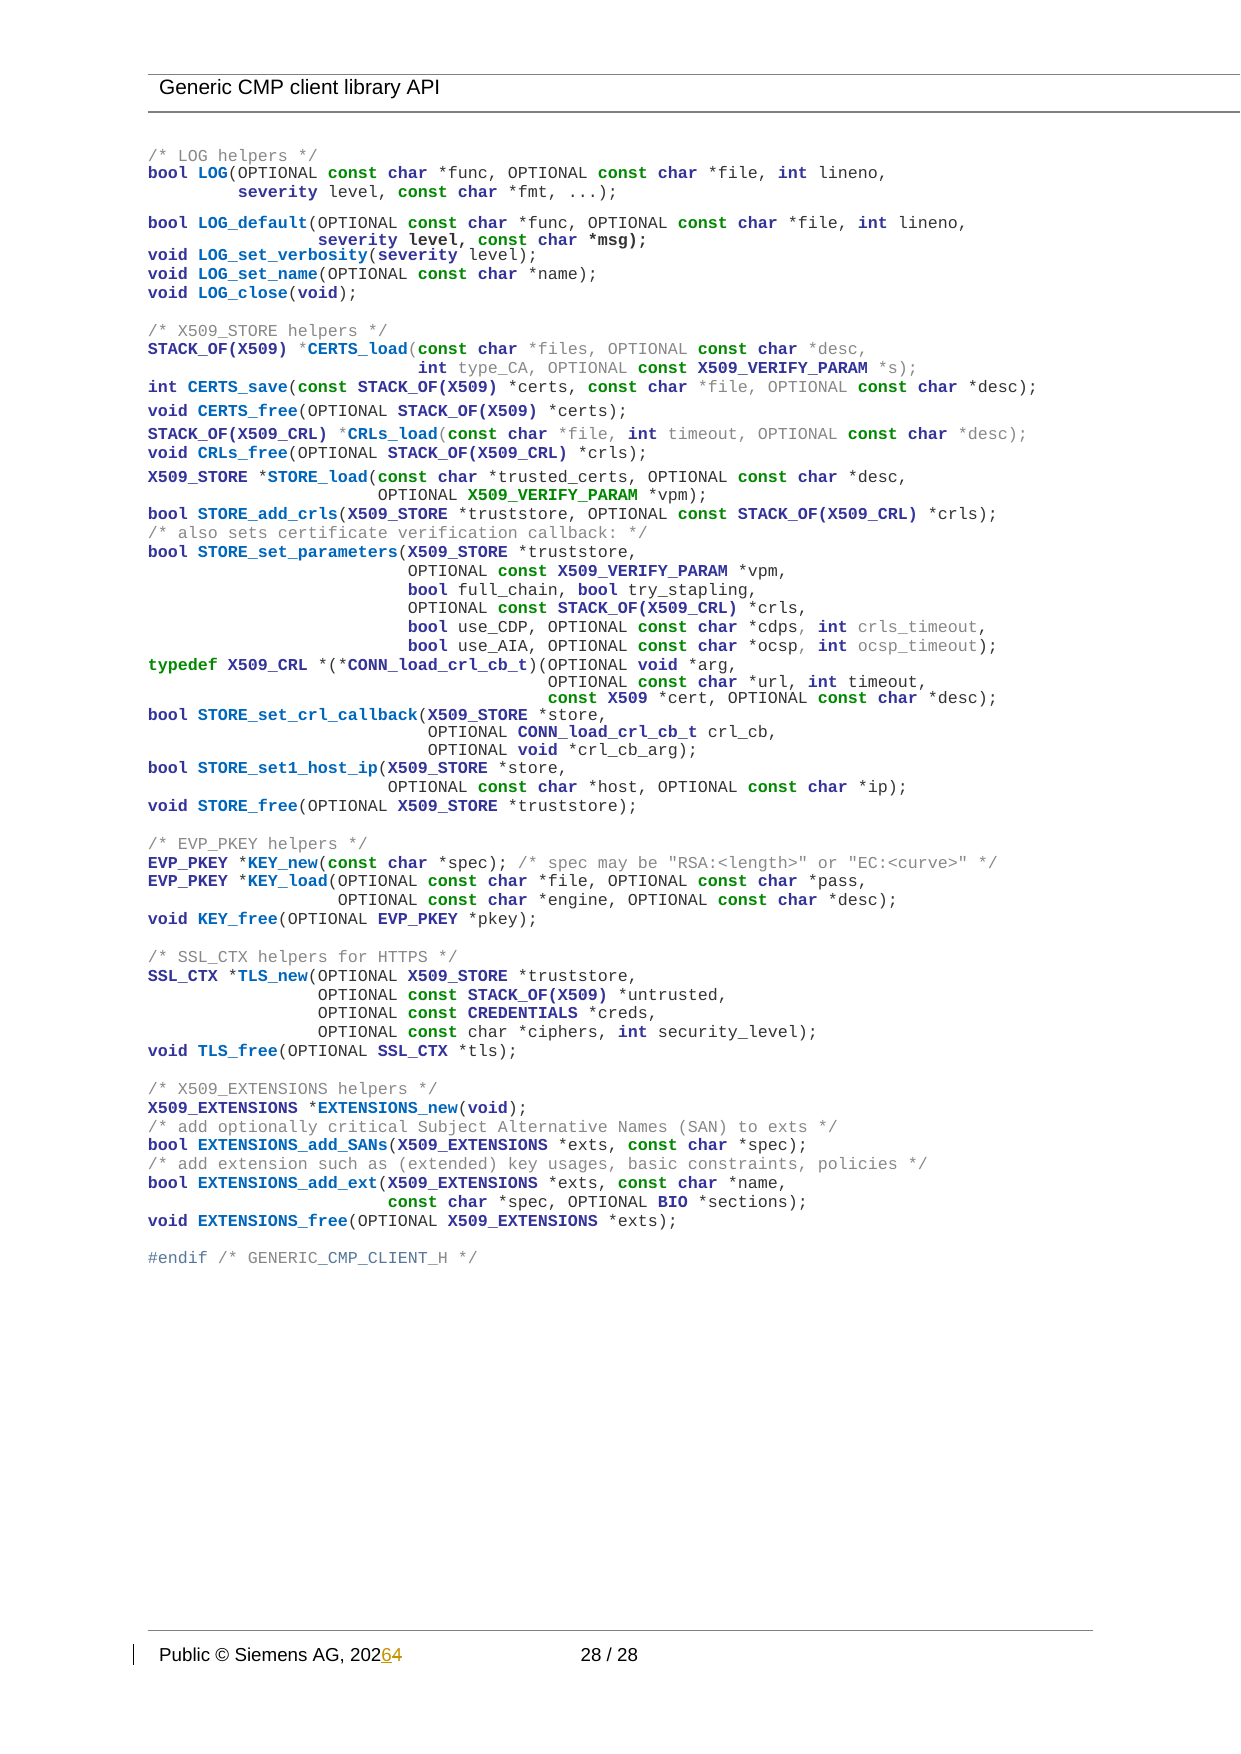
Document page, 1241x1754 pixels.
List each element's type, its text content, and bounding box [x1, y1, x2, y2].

text /* add optionally critical Subject Alternative Names (SAN) to exts */ [148, 1118, 1092, 1137]
text bool EXTENSIONS_add_SANs(X509_EXTENSIONS *exts, const char *spec); [148, 1137, 1092, 1156]
text void KEY_free(OPTIONAL EVP_PKEY *pkey); [148, 911, 1092, 929]
text /* SSL_CTX helpers for HTTPS */ [148, 948, 1092, 967]
text EVP_PKEY *KEY_new(const char *spec); /* spec may be "RSA:<length>" or "EC:<curve>" */ [148, 854, 1092, 873]
text bool LOG_default(OPTIONAL const char *func, OPTIONAL const char *file, int lineno, [148, 215, 1092, 232]
text OPTIONAL const char *host, OPTIONAL const char *ip); [148, 779, 1092, 798]
text bool LOG(OPTIONAL const char *func, OPTIONAL const char *file, int lineno, severity level, const char *fmt, ...); [148, 164, 1092, 202]
text STACK_OF(X509_CRL) *CRLs_load(const char *file, int timeout, OPTIONAL const char *desc); [148, 426, 1092, 444]
text OPTIONAL void *crl_cb_arg); [148, 741, 1092, 760]
text bool use_CDP, OPTIONAL const char *cdps, int crls_timeout, [148, 619, 1092, 638]
text STACK_OF(X509) *CERTS_load(const char *files, OPTIONAL const char *desc, [148, 341, 1092, 360]
text /* also sets certificate verification callback: */ [148, 525, 1092, 543]
text bool EXTENSIONS_add_ext(X509_EXTENSIONS *exts, const char *name, [148, 1175, 1092, 1193]
text OPTIONAL const char *url, int timeout, [148, 673, 1092, 690]
text void STORE_free(OPTIONAL X509_STORE *truststore); [148, 798, 1092, 816]
text bool full_chain, bool try_stapling, [148, 581, 1092, 600]
text bool STORE_add_crls(X509_STORE *truststore, OPTIONAL const STACK_OF(X509_CRL) *crls); [148, 506, 1092, 525]
text const X509 *cert, OPTIONAL const char *desc); [148, 690, 1092, 707]
text bool STORE_set_crl_callback(X509_STORE *store, [148, 707, 1092, 724]
text int CERTS_save(const STACK_OF(X509) *certs, const char *file, OPTIONAL const char *desc); [148, 379, 1092, 397]
text /* EVP_PKEY helpers */ [148, 835, 1092, 854]
text void TLS_free(OPTIONAL SSL_CTX *tls); [148, 1043, 1092, 1062]
text void CERTS_free(OPTIONAL STACK_OF(X509) *certs); [148, 402, 1092, 421]
text const char *spec, OPTIONAL BIO *sections); [148, 1193, 1092, 1212]
text /* X509_STORE helpers */ [148, 322, 1092, 341]
text X509_STORE *STORE_load(const char *trusted_certs, OPTIONAL const char *desc, OPTIONAL X509_VERIFY_PARAM *vpm); [148, 468, 1092, 506]
text #endif /* GENERIC_CMP_CLIENT_H */ [148, 1250, 1092, 1269]
text X509_EXTENSIONS *EXTENSIONS_new(void); [148, 1099, 1092, 1118]
text OPTIONAL const CREDENTIALS *creds, OPTIONAL const char *ciphers, int security_level); [148, 1005, 1092, 1043]
text SSL_CTX *TLS_new(OPTIONAL X509_STORE *truststore, OPTIONAL const STACK_OF(X509) *untrusted, [148, 967, 1092, 1005]
text int type_CA, OPTIONAL const X509_VERIFY_PARAM *s); [148, 360, 1092, 379]
text OPTIONAL const STACK_OF(X509_CRL) *crls, [148, 600, 1092, 619]
text EVP_PKEY *KEY_load(OPTIONAL const char *file, OPTIONAL const char *pass, OPTIONAL const char *engine, OPTIONAL const char *desc); [148, 873, 1092, 911]
text void EXTENSIONS_free(OPTIONAL X509_EXTENSIONS *exts); [148, 1212, 1092, 1231]
text severity level, const char *msg); void LOG_set_verbosity(severity level); [148, 232, 1092, 266]
text OPTIONAL const X509_VERIFY_PARAM *vpm, [148, 562, 1092, 581]
text void LOG_close(void); [148, 284, 1092, 303]
text /* LOG helpers */ [148, 148, 1092, 164]
text /* add extension such as (extended) key usages, basic constraints, policies */ [148, 1156, 1092, 1175]
text void CRLs_free(OPTIONAL STACK_OF(X509_CRL) *crls); [148, 444, 1092, 463]
text bool STORE_set1_host_ip(X509_STORE *store, [148, 760, 1092, 779]
text OPTIONAL CONN_load_crl_cb_t crl_cb, [148, 724, 1092, 741]
text bool use_AIA, OPTIONAL const char *ocsp, int ocsp_timeout); [148, 638, 1092, 657]
text /* X509_EXTENSIONS helpers */ [148, 1080, 1092, 1099]
text void LOG_set_name(OPTIONAL const char *name); [148, 266, 1092, 284]
text typedef X509_CRL *(*CONN_load_crl_cb_t)(OPTIONAL void *arg, [148, 657, 1092, 673]
text bool STORE_set_parameters(X509_STORE *truststore, [148, 543, 1092, 562]
